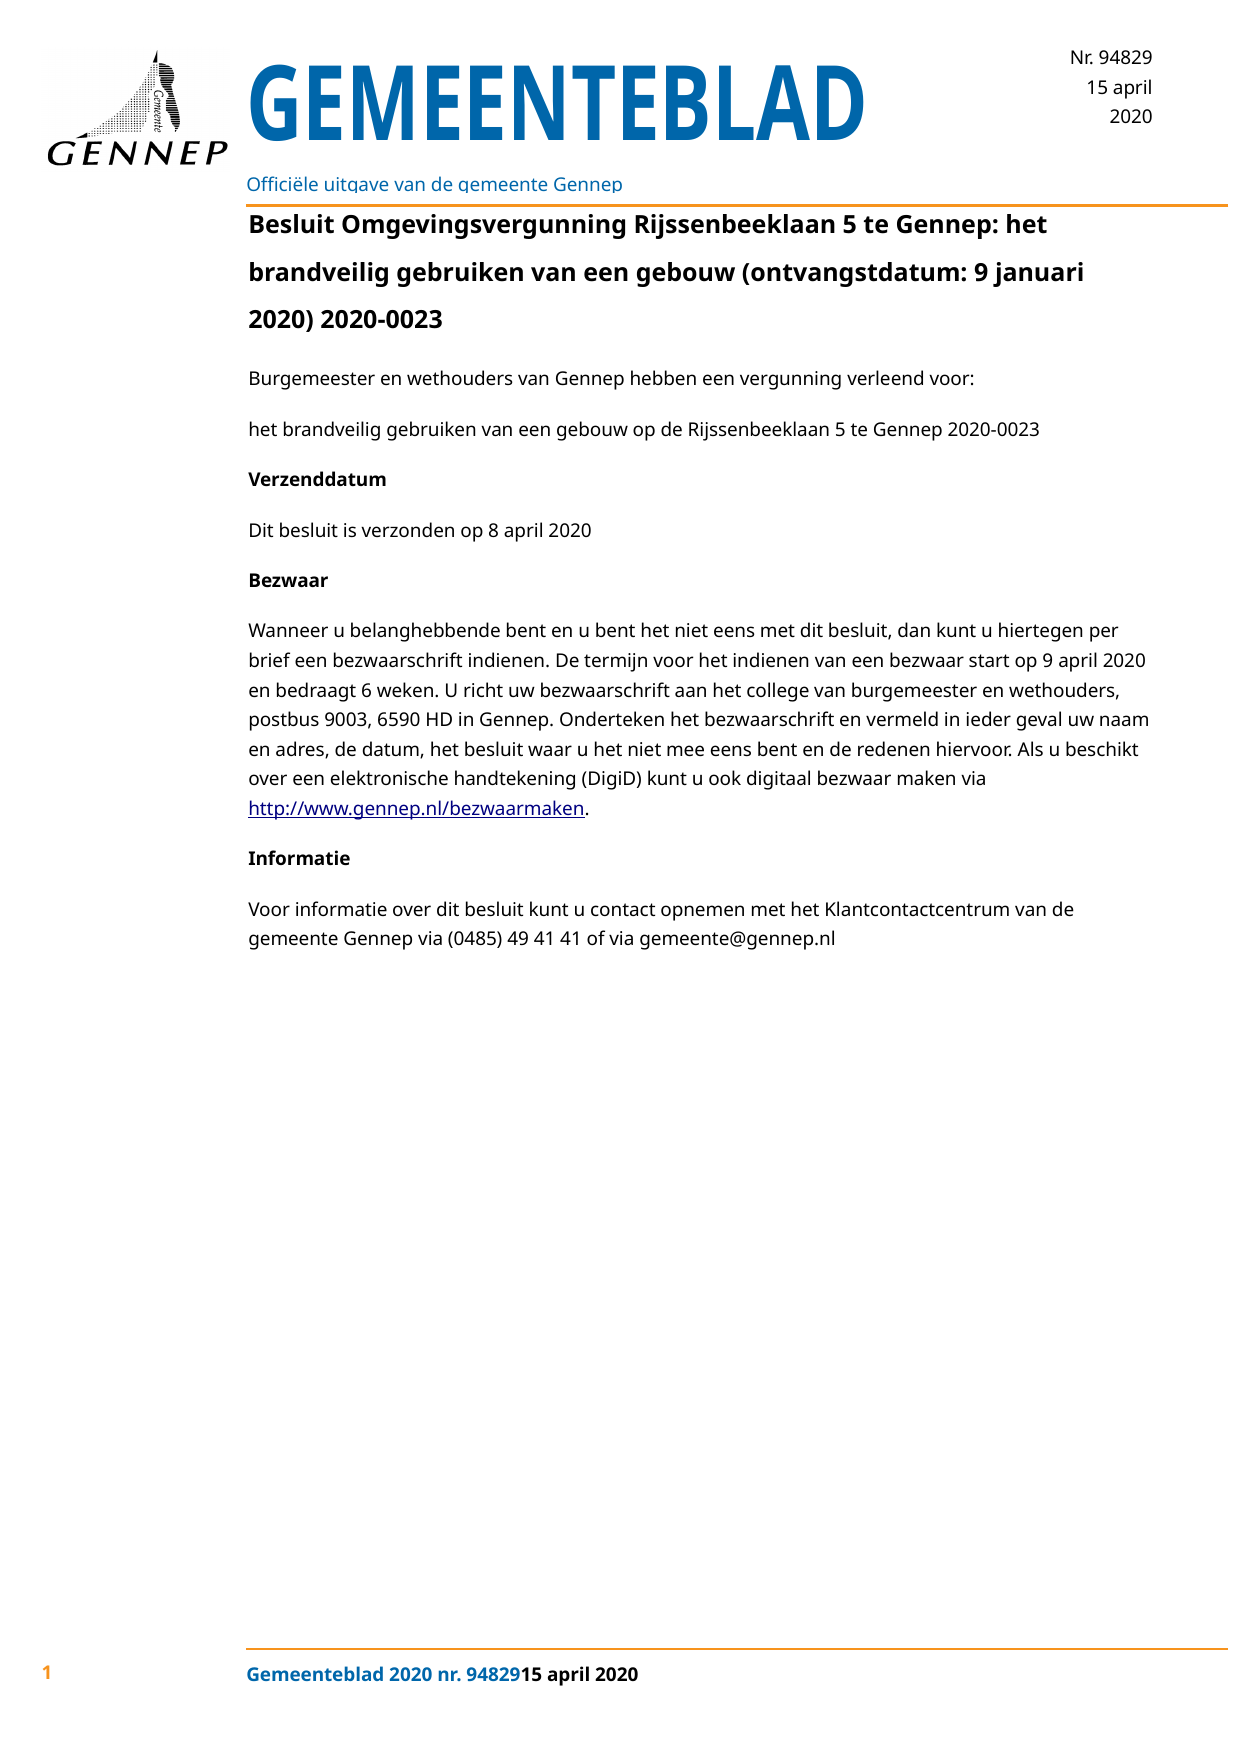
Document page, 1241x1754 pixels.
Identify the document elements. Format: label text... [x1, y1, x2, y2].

text het brandveilig gebruiken van een gebouw op de Rijssenbeeklaan 5 te Gennep 2020-0023 [248, 416, 1152, 442]
text Dit besluit is verzonden op 8 april 2020 [248, 517, 1152, 542]
text Besluit Omgevingsvergunning Rijssenbeeklaan 5 te Gennep: het brandveilig gebruiken van een gebouw (ontvangstdatum: 9 januari 2020) 2020-0023 [248, 207, 1152, 336]
text Burgemeester en wethouders van Gennep hebben een vergunning verleend voor: [248, 366, 1152, 391]
text Bezwaar [248, 567, 1152, 593]
text Verzenddatum [248, 466, 1152, 492]
picture [41, 47, 231, 172]
text Voor informatie over dit besluit kunt u contact opnemen met het Klantcontactcentrum van de gemeente Gennep via (0485) 49 41 41 of via gemeente@gennep.nl [248, 896, 1152, 951]
text Informatie [248, 846, 1152, 871]
text Wanneer u belanghebbende bent en u bent het niet eens met dit besluit, dan kunt u hiertegen per brief een bezwaarschrift indienen. De termijn voor het indienen van een bezwaar start op 9 april 2020 en bedraagt 6 weken. U richt uw bezwaarschrift aan het college van burgemeester en wethouders, postbus 9003, 6590 HD in Gennep. Onderteken het bezwaarschrift en vermeld in ieder geval uw naam en adres, de datum, het besluit waar u het niet mee eens bent en de redenen hiervoor. Als u beschikt over een elektronische handtekening (DigiD) kunt u ook digitaal bezwaar maken via http://www.gennep.nl/bezwaarmaken. [248, 618, 1152, 821]
